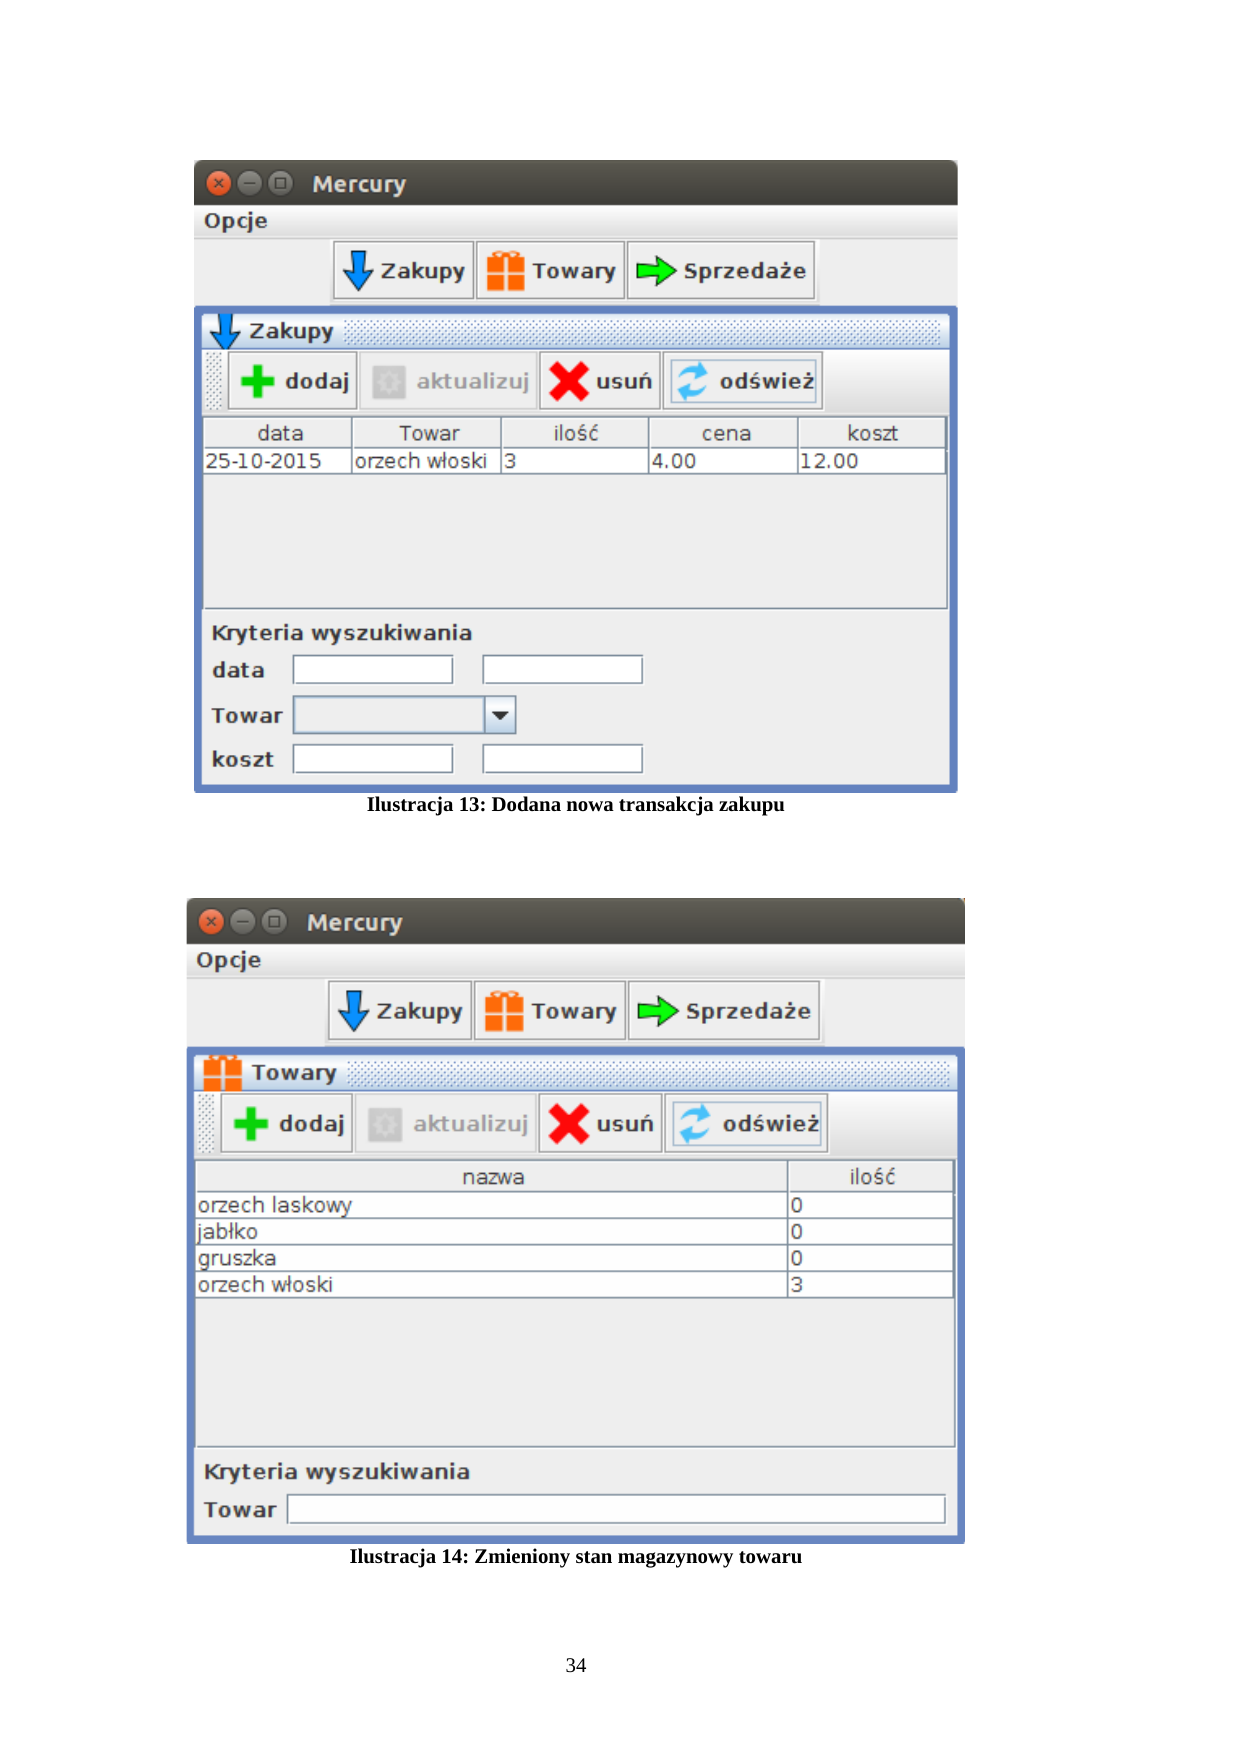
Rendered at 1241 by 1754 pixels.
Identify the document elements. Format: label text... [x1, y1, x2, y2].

text Ilustracja 13: Dodana nowa transakcja zakupu [194, 793, 957, 816]
picture [186, 898, 965, 1544]
text Ilustracja 14: Zmieniony stan magazynowy towaru [187, 1544, 965, 1568]
picture [194, 160, 958, 793]
